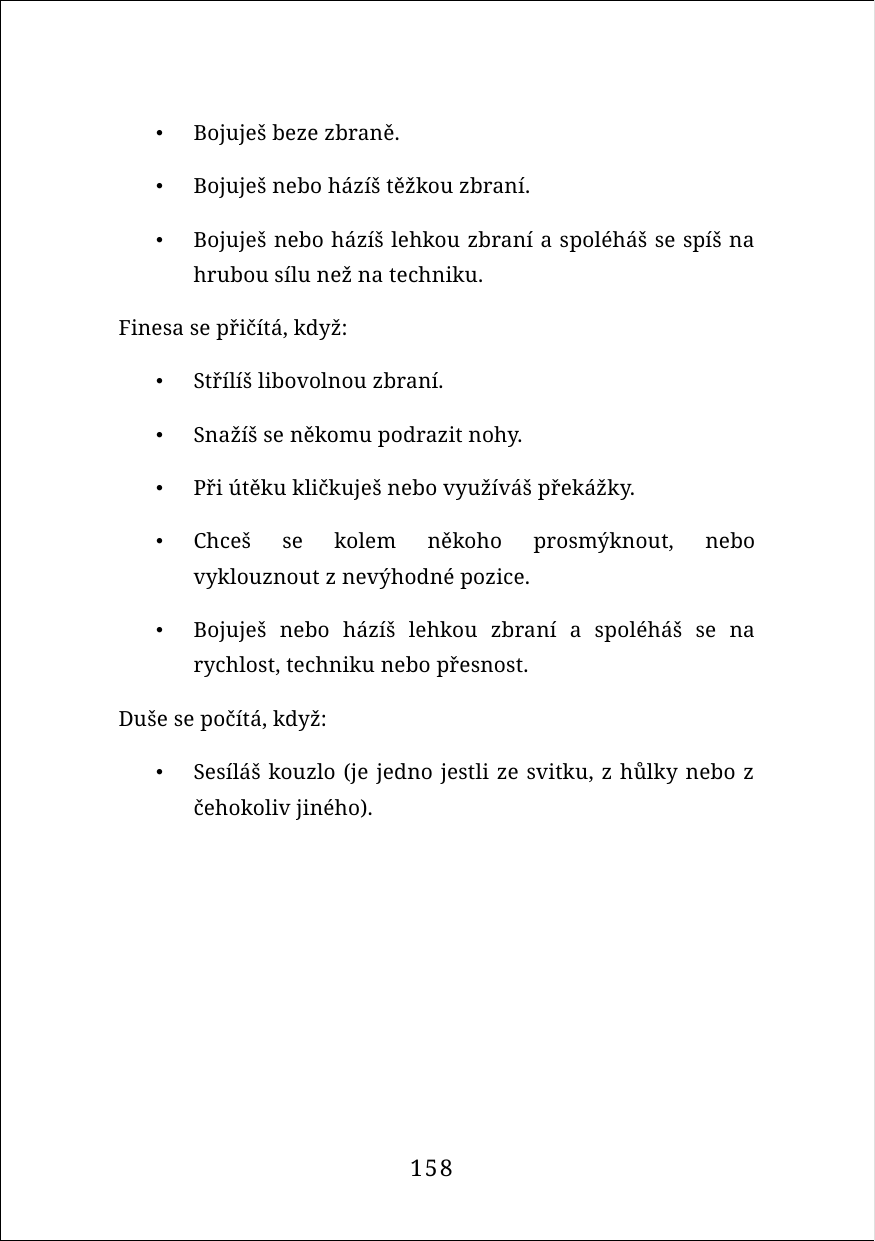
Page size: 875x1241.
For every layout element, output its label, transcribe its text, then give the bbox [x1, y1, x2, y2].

list Bojuješ nebo házíš těžkou zbraní. [156, 171, 756, 200]
list Sesíláš kouzlo (je jedno jestli ze svitku, z hůlky nebo z čehokoliv jiného). [156, 757, 756, 821]
list Snažíš se někomu podrazit nohy. [156, 420, 756, 448]
list Při útěku kličkuješ nebo využíváš překážky. [156, 473, 756, 502]
list Střílíš libovolnou zbraní. [156, 367, 756, 395]
text Duše se počítá, když: [118, 704, 756, 732]
list Bojuješ beze zbraně. [156, 118, 756, 147]
list Chceš se kolem někoho prosmýknout, nebo vyklouznout z nevýhodné pozice. [156, 526, 756, 590]
list Bojuješ nebo házíš lehkou zbraní a spoléháš se na rychlost, techniku nebo přesnost. [156, 615, 756, 679]
list Bojuješ nebo házíš lehkou zbraní a spoléháš se spíš na hrubou sílu než na techniku. [156, 225, 756, 289]
text Finesa se přičítá, když: [118, 313, 756, 342]
